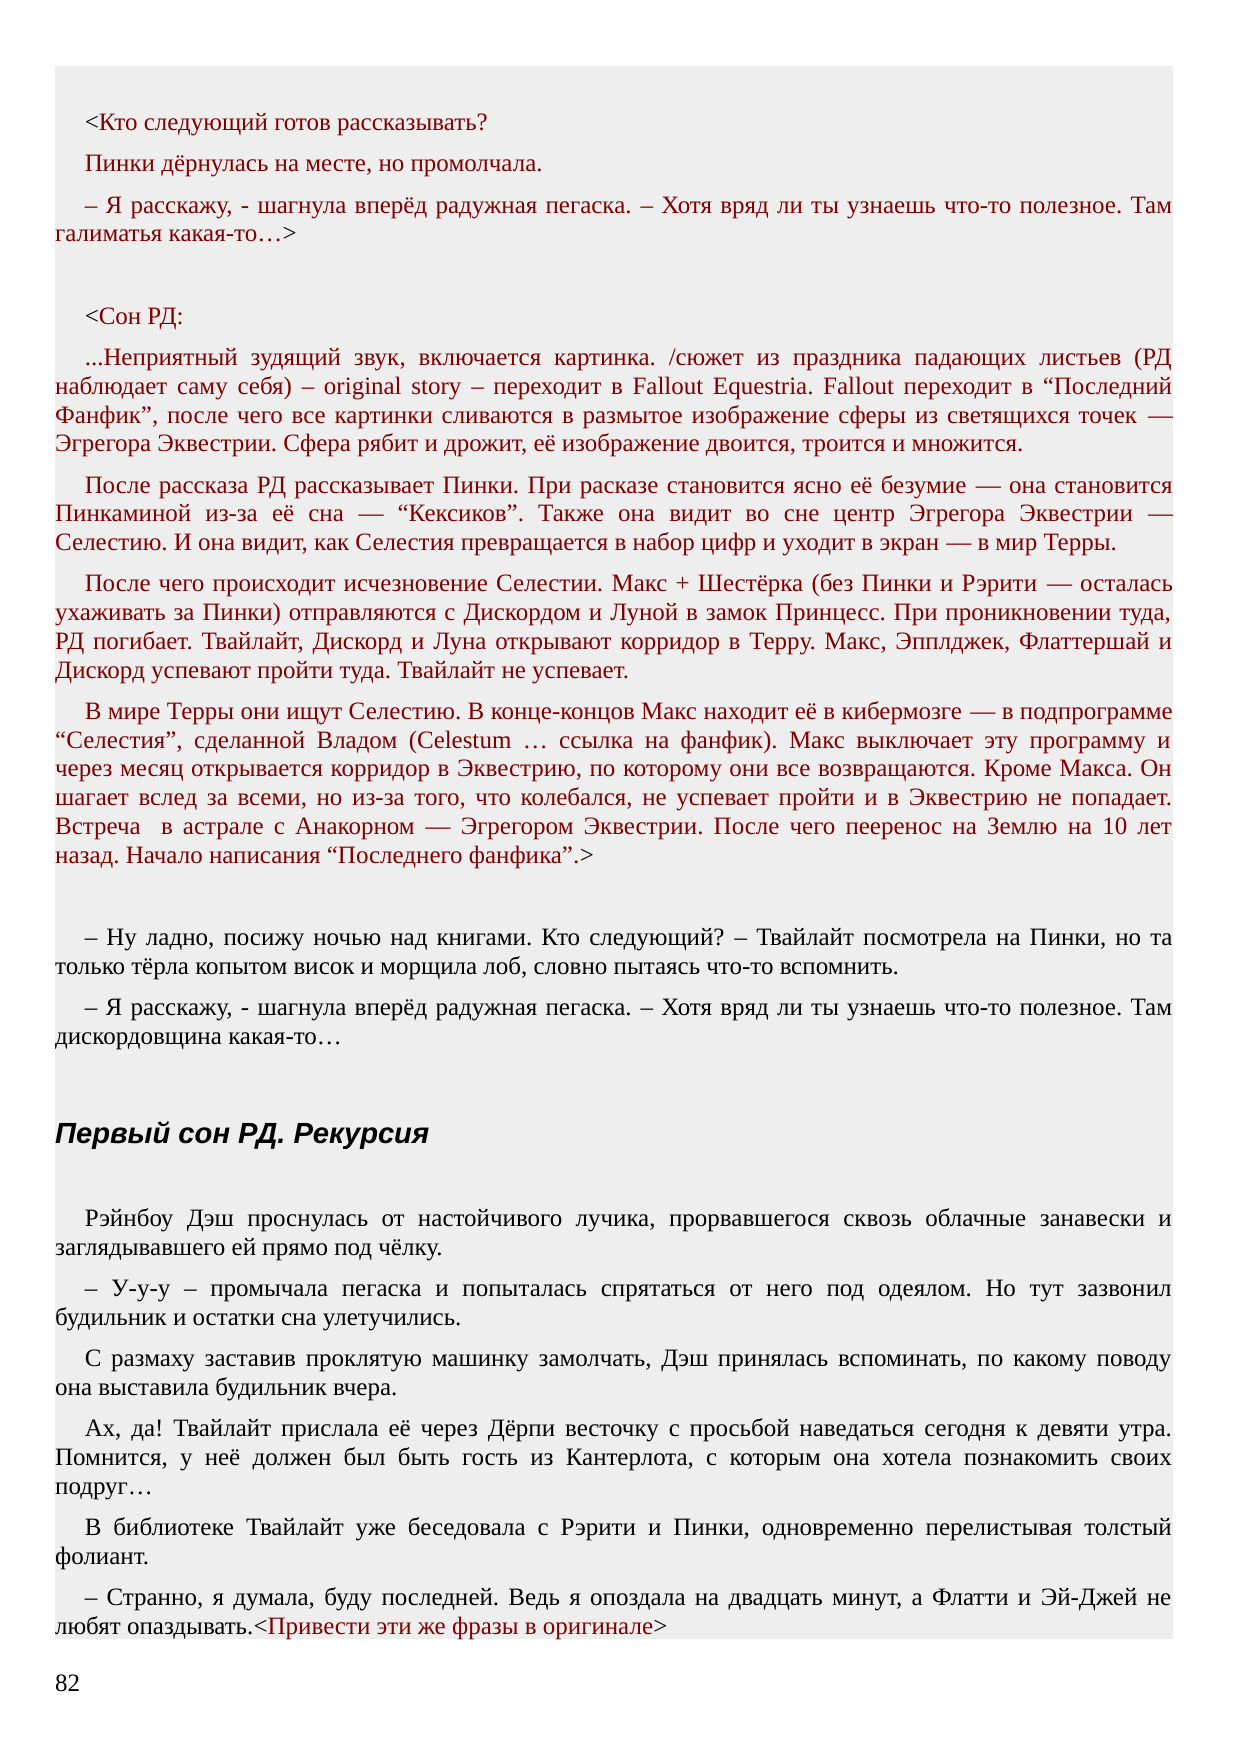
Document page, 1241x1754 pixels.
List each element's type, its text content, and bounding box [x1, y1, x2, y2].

text <Кто следующий готов рассказывать? [55, 107, 1173, 136]
text В библиотеке Твайлайт уже беседовала с Рэрити и Пинки, одновременно перелистывая толстый фолиант. [55, 1512, 1173, 1569]
text ...Неприятный зудящий звук, включается картинка. /сюжет из праздника падающих листьев (РД наблюдает саму себя) – original story – переходит в Fallout Equestria. Fallout переходит в “Последний Фанфик”, после чего все картинки сливаются в размытое изображение сферы из светящихся точек — Эгрегора Эквестрии. Сфера рябит и дрожит, её изображение двоится, троится и множится. [55, 342, 1173, 457]
subtitle Первый сон РД. Рекурсия [55, 1116, 1173, 1149]
text – Странно, я думала, буду последней. Ведь я опоздала на двадцать минут, а Флатти и Эй-Джей не любят опаздывать.<Привести эти же фразы в оригинале> [55, 1582, 1173, 1639]
text Пинки дёрнулась на месте, но промолчала. [55, 148, 1173, 177]
text С размаху заставив проклятую машинку замолчать, Дэш принялась вспоминать, по какому поводу она выставила будильник вчера. [55, 1343, 1173, 1401]
text Ах, да! Твайлайт прислала её через Дёрпи весточку с просьбой наведаться сегодня к девяти утра. Помнится, у неё должен был быть гость из Кантерлота, с которым она хотела познакомить своих подруг… [55, 1413, 1173, 1499]
text – Я расскажу, - шагнула вперёд радужная пегаска. – Хотя вряд ли ты узнаешь что-то полезное. Там дискордовщина какая-то… [55, 992, 1173, 1050]
text – Я расскажу, - шагнула вперёд радужная пегаска. – Хотя вряд ли ты узнаешь что-то полезное. Там галиматья какая-то…> [55, 190, 1173, 247]
text <Сон РД: [55, 301, 1173, 330]
text – Ну ладно, посижу ночью над книгами. Кто следующий? – Твайлайт посмотрела на Пинки, но та только тёрла копытом висок и морщила лоб, словно пытаясь что-то вспомнить. [55, 922, 1173, 980]
text Рэйнбоу Дэш проснулась от настойчивого лучика, прорвавшегося сквозь облачные занавески и заглядывавшего ей прямо под чёлку. [55, 1203, 1173, 1261]
text – У-у-у – промычала пегаска и попыталась спрятаться от него под одеялом. Но тут зазвонил будильник и остатки сна улетучились. [55, 1273, 1173, 1331]
text После чего происходит исчезновение Селестии. Макс + Шестёрка (без Пинки и Рэрити — осталась ухаживать за Пинки) отправляются с Дискордом и Луной в замок Принцесс. При проникновении туда, РД погибает. Твайлайт, Дискорд и Луна открывают корридор в Терру. Макс, Эпплджек, Флаттершай и Дискорд успевают пройти туда. Твайлайт не успевает. [55, 568, 1173, 683]
text В мире Терры они ищут Селестию. В конце-концов Макс находит её в кибермозге — в подпрограмме “Селестия”, сделанной Владом (Celestum … ссылка на фанфик). Макс выключает эту программу и через месяц открывается корридор в Эквестрию, по которому они все возвращаются. Кроме Макса. Он шагает вслед за всеми, но из-за того, что колебался, не успевает пройти и в Эквестрию не попадает. Встреча в астрале с Анакорном — Эгрегором Эквестрии. После чего пееренос на Землю на 10 лет назад. Начало написания “Последнего фанфика”.> [55, 696, 1173, 868]
text После рассказа РД рассказывает Пинки. При расказе становится ясно её безумие — она становится Пинкаминой из-за её сна — “Кексиков”. Также она видит во сне центр Эгрегора Эквестрии — Селестию. И она видит, как Селестия превращается в набор цифр и уходит в экран — в мир Терры. [55, 470, 1173, 556]
